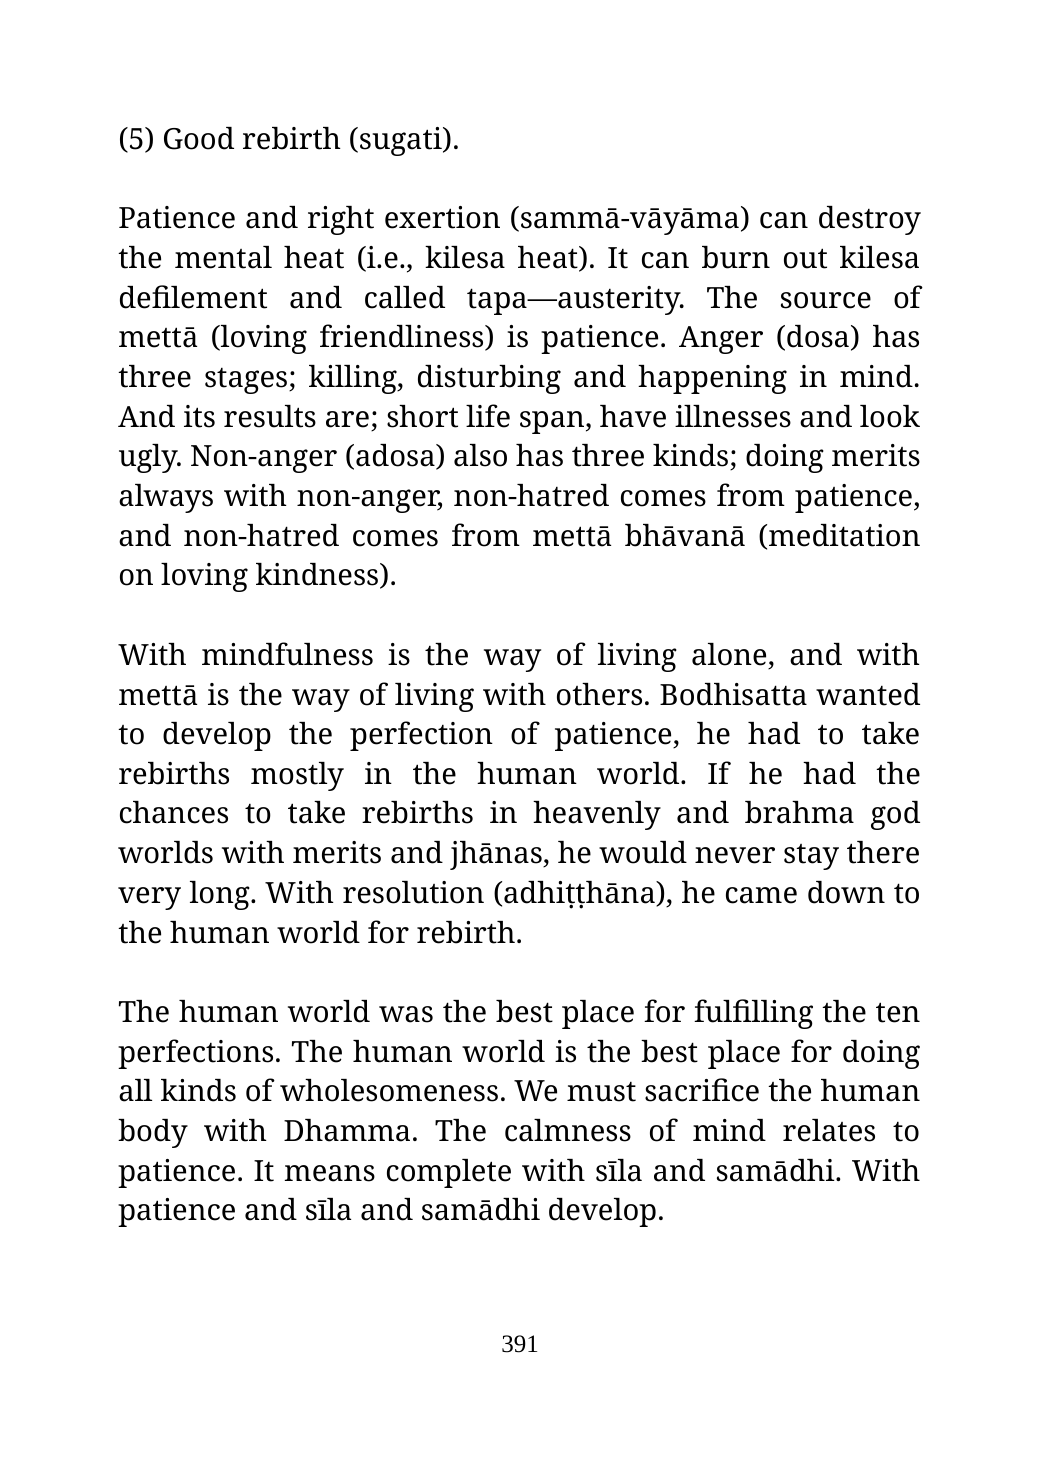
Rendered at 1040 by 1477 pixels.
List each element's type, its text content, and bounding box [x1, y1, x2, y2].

text (5) Good rebirth (sugati). Patience and right exertion (sammā-vāyāma) can destroy the mental heat (i.e., kilesa heat). It can burn out kilesa defilement and called tapa—austerity. The source of mettā (loving friendliness) is patience. Anger (dosa) has three stages; killing, disturbing and happening in mind. And its results are; short life span, have illnesses and look ugly. Non-anger (adosa) also has three kinds; doing merits always with non-anger, non-hatred comes from patience, and non-hatred comes from mettā bhāvanā (meditation on loving kindness). With mindfulness is the way of living alone, and with mettā is the way of living with others. Bodhisatta wanted to develop the perfection of patience, he had to take rebirths mostly in the human world. If he had the chances to take rebirths in heavenly and brahma god worlds with merits and jhānas, he would never stay there very long. With resolution (adhiṭṭhāna), he came down to the human world for rebirth. The human world was the best place for fulfilling the ten perfections. The human world is the best place for doing all kinds of wholesomeness. We must sacrifice the human body with Dhamma. The calmness of mind relates to patience. It means complete with sīla and samādhi. With patience and sīla and samādhi develop. [118, 118, 922, 1269]
